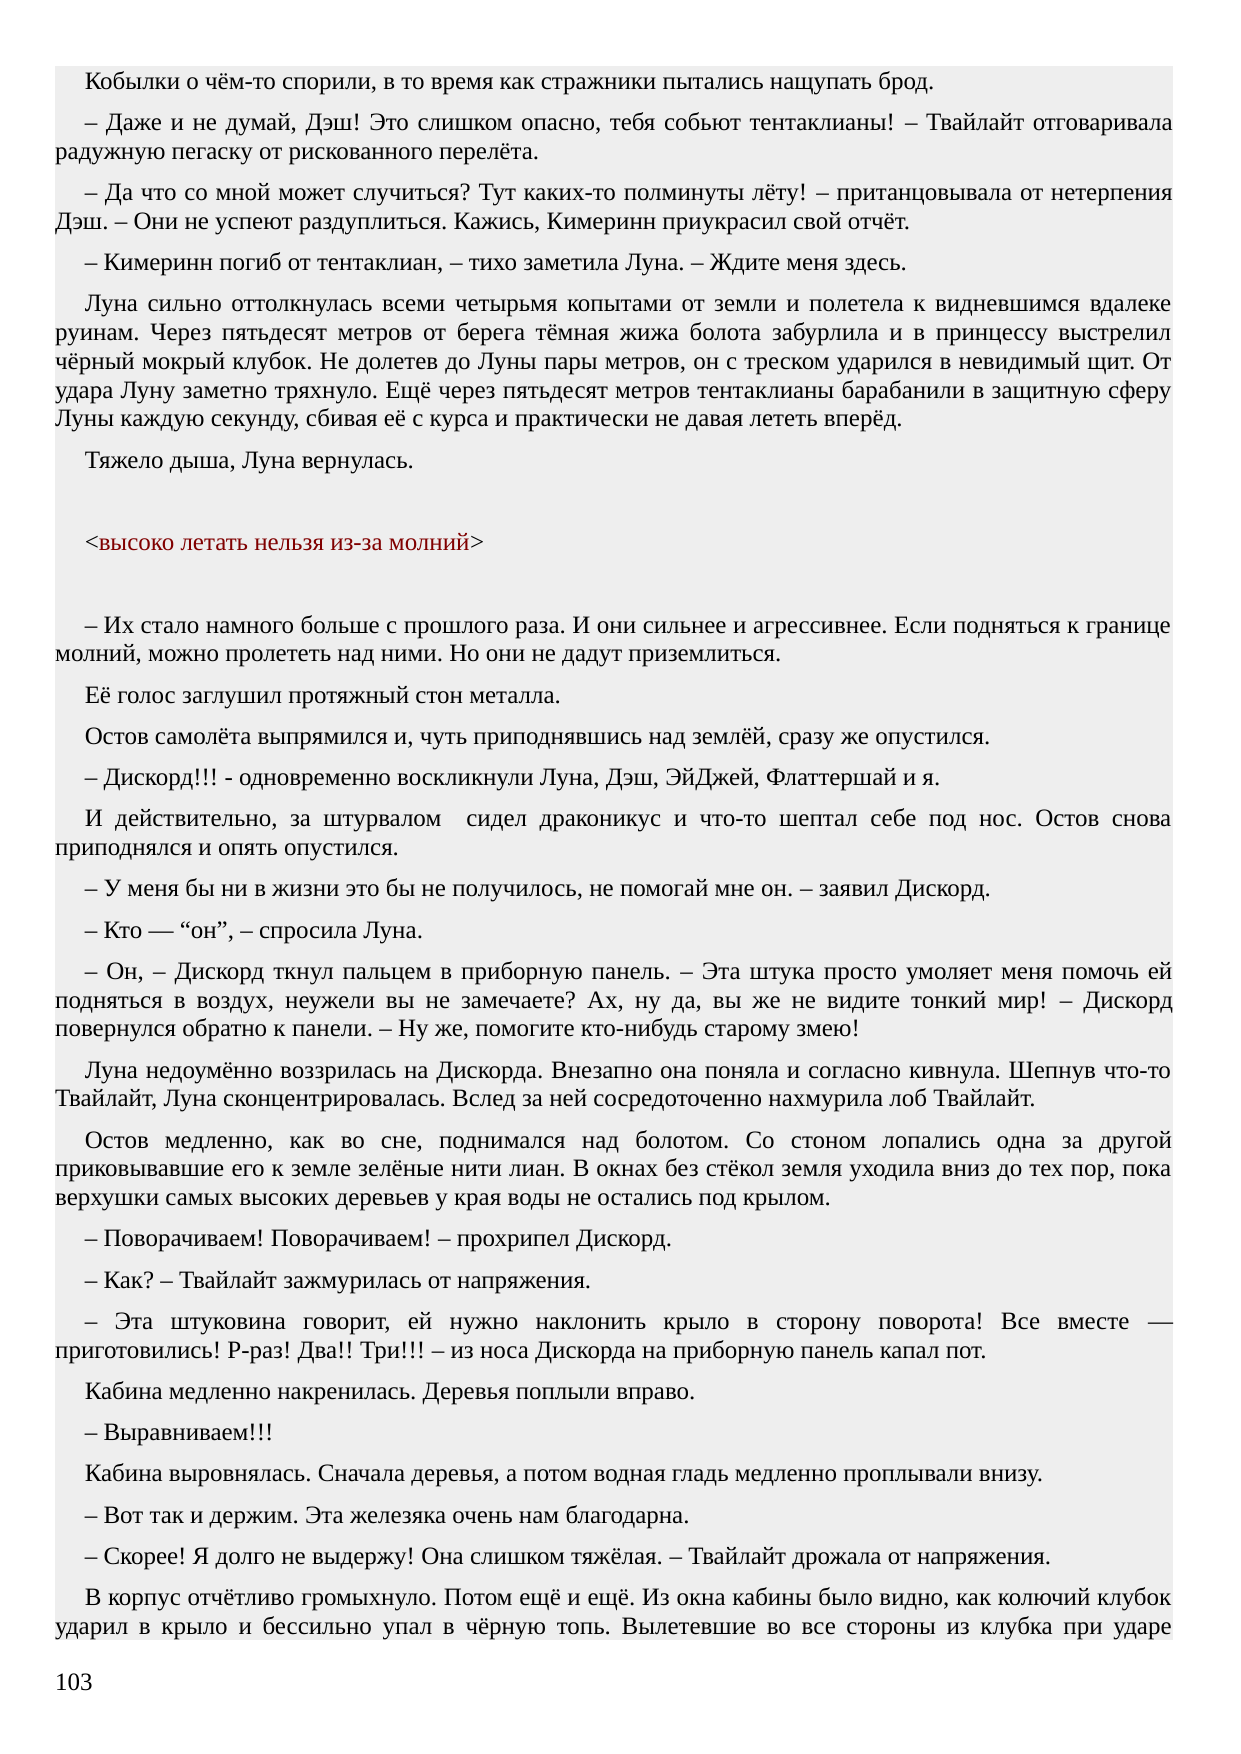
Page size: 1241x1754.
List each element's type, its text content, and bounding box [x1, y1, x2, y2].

text – Вот так и держим. Эта железяка очень нам благодарна. [55, 1500, 1173, 1528]
text – Даже и не думай, Дэш! Это слишком опасно, тебя собьют тентаклианы! – Твайлайт отговаривала радужную пегаску от рискованного перелёта. [55, 107, 1173, 165]
text – У меня бы ни в жизни это бы не получилось, не помогай мне он. – заявил Дискорд. [55, 873, 1173, 902]
text – Как? – Твайлайт зажмурилась от напряжения. [55, 1265, 1173, 1293]
text И действительно, за штурвалом сидел драконикус и что-то шептал себе под нос. Остов снова приподнялся и опять опустился. [55, 803, 1173, 861]
text – Поворачиваем! Поворачиваем! – прохрипел Дискорд. [55, 1223, 1173, 1252]
text Кобылки о чём-то спорили, в то время как стражники пытались нащупать брод. [55, 66, 1173, 95]
text – Эта штуковина говорит, ей нужно наклонить крыло в сторону поворота! Все вместе — приготовились! Р-раз! Два!! Три!!! – из носа Дискорда на приборную панель капал пот. [55, 1306, 1173, 1363]
text Тяжело дыша, Луна вернулась. [55, 445, 1173, 473]
text – Их стало намного больше с прошлого раза. И они сильнее и агрессивнее. Если подняться к границе молний, можно пролететь над ними. Но они не дадут приземлиться. [55, 610, 1173, 667]
text В корпус отчётливо громыхнуло. Потом ещё и ещё. Из окна кабины было видно, как колючий клубок ударил в крыло и бессильно упал в чёрную топь. Вылетевшие во все стороны из клубка при ударе [55, 1582, 1173, 1640]
text <высоко летать нельзя из-за молний> [55, 527, 1173, 556]
text Остов медленно, как во сне, поднимался над болотом. Со стоном лопались одна за другой приковывавшие его к земле зелёные нити лиан. В окнах без стёкол земля уходила вниз до тех пор, пока верхушки самых высоких деревьев у края воды не остались под крылом. [55, 1125, 1173, 1211]
text Кабина выровнялась. Сначала деревья, а потом водная гладь медленно проплывали внизу. [55, 1458, 1173, 1487]
text – Кто — “он”, – спросила Луна. [55, 915, 1173, 943]
text – Скорее! Я долго не выдержу! Она слишком тяжёлая. – Твайлайт дрожала от напряжения. [55, 1541, 1173, 1570]
text – Кимеринн погиб от тентаклиан, – тихо заметила Луна. – Ждите меня здесь. [55, 247, 1173, 276]
text Остов самолёта выпрямился и, чуть приподнявшись над землёй, сразу же опустился. [55, 721, 1173, 750]
text Луна недоумённо воззрилась на Дискорда. Внезапно она поняла и согласно кивнула. Шепнув что-то Твайлайт, Луна сконцентрировалась. Вслед за ней сосредоточенно нахмурила лоб Твайлайт. [55, 1055, 1173, 1112]
text – Дискорд!!! - одновременно воскликнули Луна, Дэш, ЭйДжей, Флаттершай и я. [55, 762, 1173, 791]
text – Выравниваем!!! [55, 1417, 1173, 1446]
text Луна сильно оттолкнулась всеми четырьмя копытами от земли и полетела к видневшимся вдалеке руинам. Через пятьдесят метров от берега тёмная жижа болота забурлила и в принцессу выстрелил чёрный мокрый клубок. Не долетев до Луны пары метров, он с треском ударился в невидимый щит. От удара Луну заметно тряхнуло. Ещё через пятьдесят метров тентаклианы барабанили в защитную сферу Луны каждую секунду, сбивая её с курса и практически не давая лететь вперёд. [55, 288, 1173, 432]
text Её голос заглушил протяжный стон металла. [55, 680, 1173, 708]
text Кабина медленно накренилась. Деревья поплыли вправо. [55, 1376, 1173, 1405]
text – Он, – Дискорд ткнул пальцем в приборную панель. – Эта штука просто умоляет меня помочь ей подняться в воздух, неужели вы не замечаете? Ах, ну да, вы же не видите тонкий мир! – Дискорд повернулся обратно к панели. – Ну же, помогите кто-нибудь старому змею! [55, 956, 1173, 1042]
text – Да что со мной может случиться? Тут каких-то полминуты лёту! – пританцовывала от нетерпения Дэш. – Они не успеют раздуплиться. Кажись, Кимеринн приукрасил свой отчёт. [55, 177, 1173, 235]
